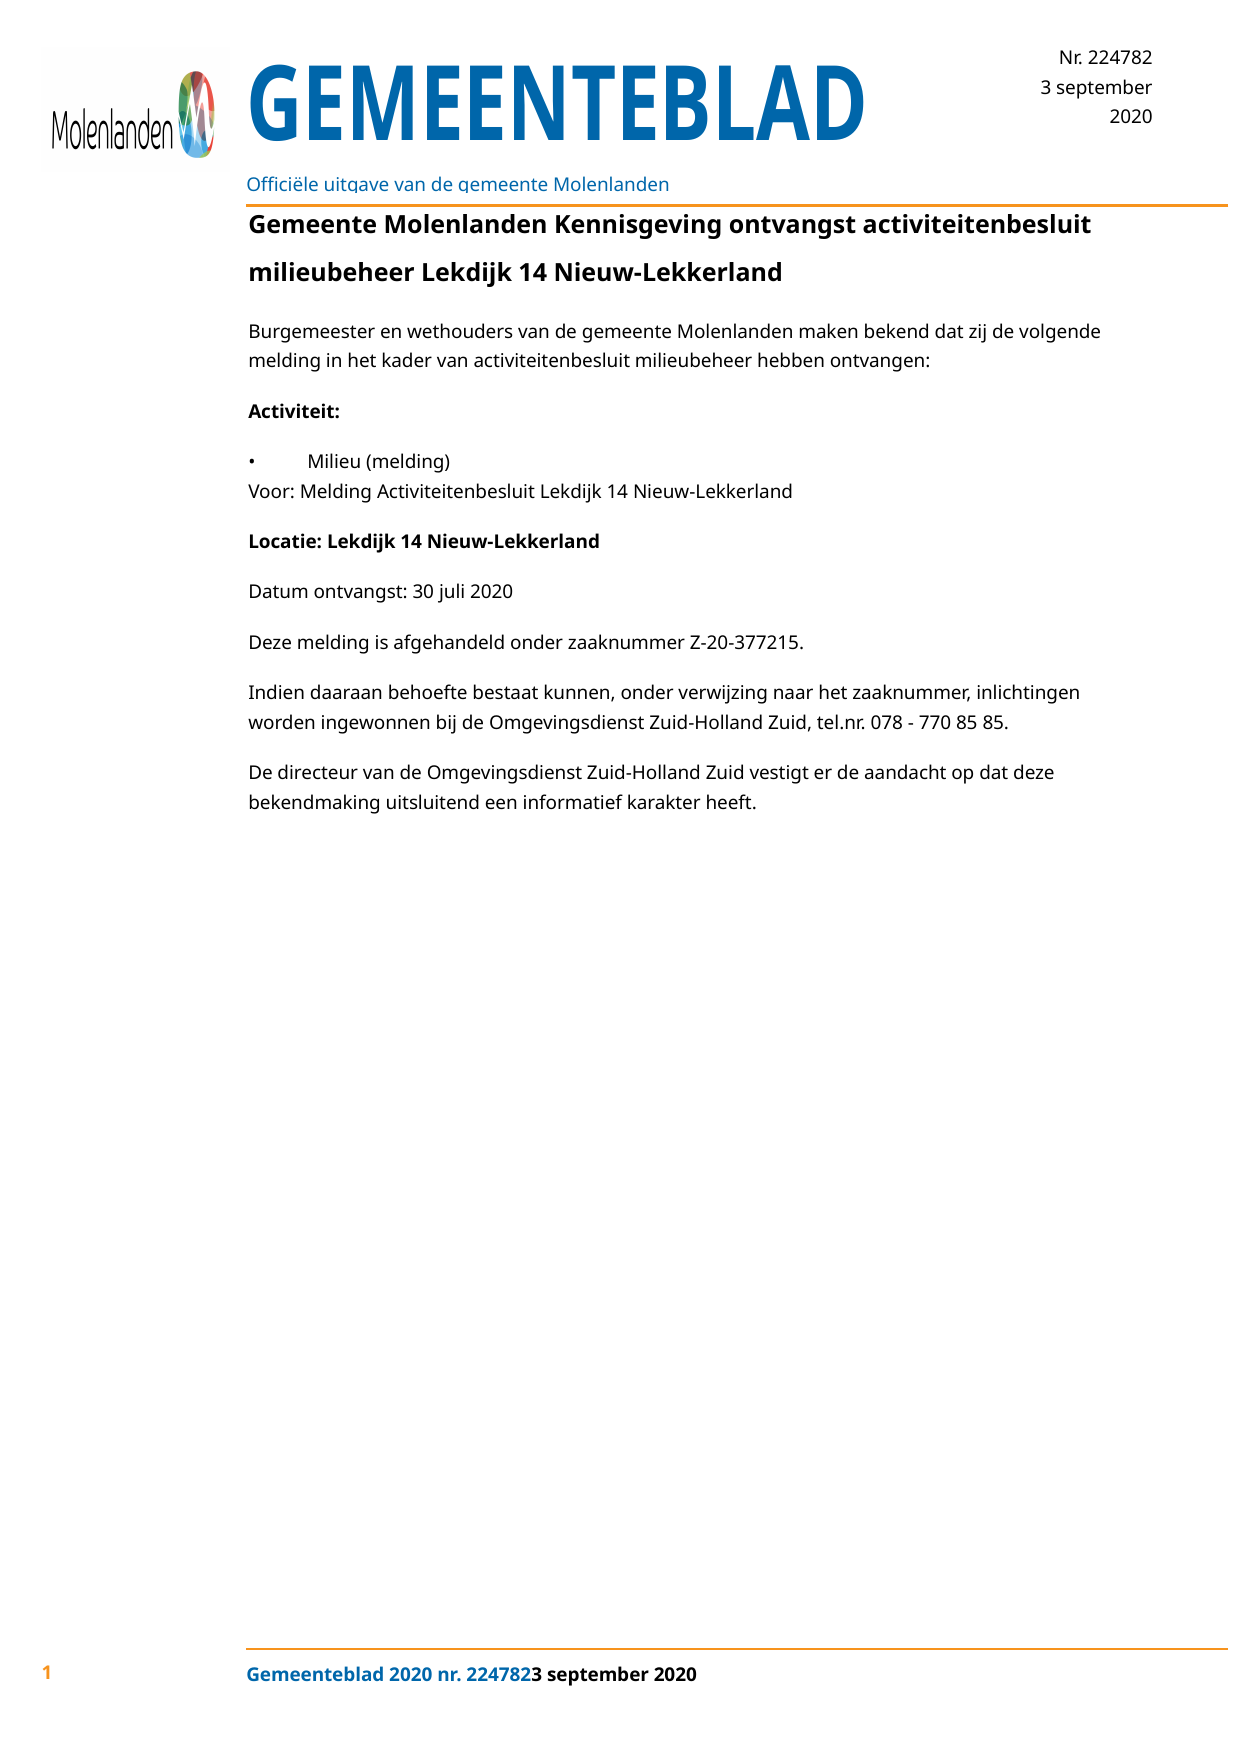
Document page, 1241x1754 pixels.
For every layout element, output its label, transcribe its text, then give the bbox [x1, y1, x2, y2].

text Voor: Melding Activiteitenbesluit Lekdijk 14 Nieuw-Lekkerland [248, 478, 1152, 504]
text Datum ontvangst: 30 juli 2020 [248, 579, 1152, 604]
text Activiteit: [248, 398, 1152, 424]
text De directeur van de Omgevingsdienst Zuid-Holland Zuid vestigt er de aandacht op dat deze bekendmaking uitsluitend een informatief karakter heeft. [248, 759, 1152, 815]
text Burgemeester en wethouders van de gemeente Molenlanden maken bekend dat zij de volgende melding in het kader van activiteitenbesluit milieubeheer hebben ontvangen: [248, 318, 1152, 373]
list Milieu (melding) [248, 448, 1152, 474]
text Gemeente Molenlanden Kennisgeving ontvangst activiteitenbesluit milieubeheer Lekdijk 14 Nieuw-Lekkerland [248, 207, 1152, 288]
text Locatie: Lekdijk 14 Nieuw-Lekkerland [248, 528, 1152, 554]
text Deze melding is afgehandeld onder zaaknummer Z-20-377215. [248, 629, 1152, 655]
text Indien daaraan behoefte bestaat kunnen, onder verwijzing naar het zaaknummer, inlichtingen worden ingewonnen bij de Omgevingsdienst Zuid-Holland Zuid, tel.nr. 078 - 770 85 85. [248, 679, 1152, 735]
picture [41, 47, 231, 172]
